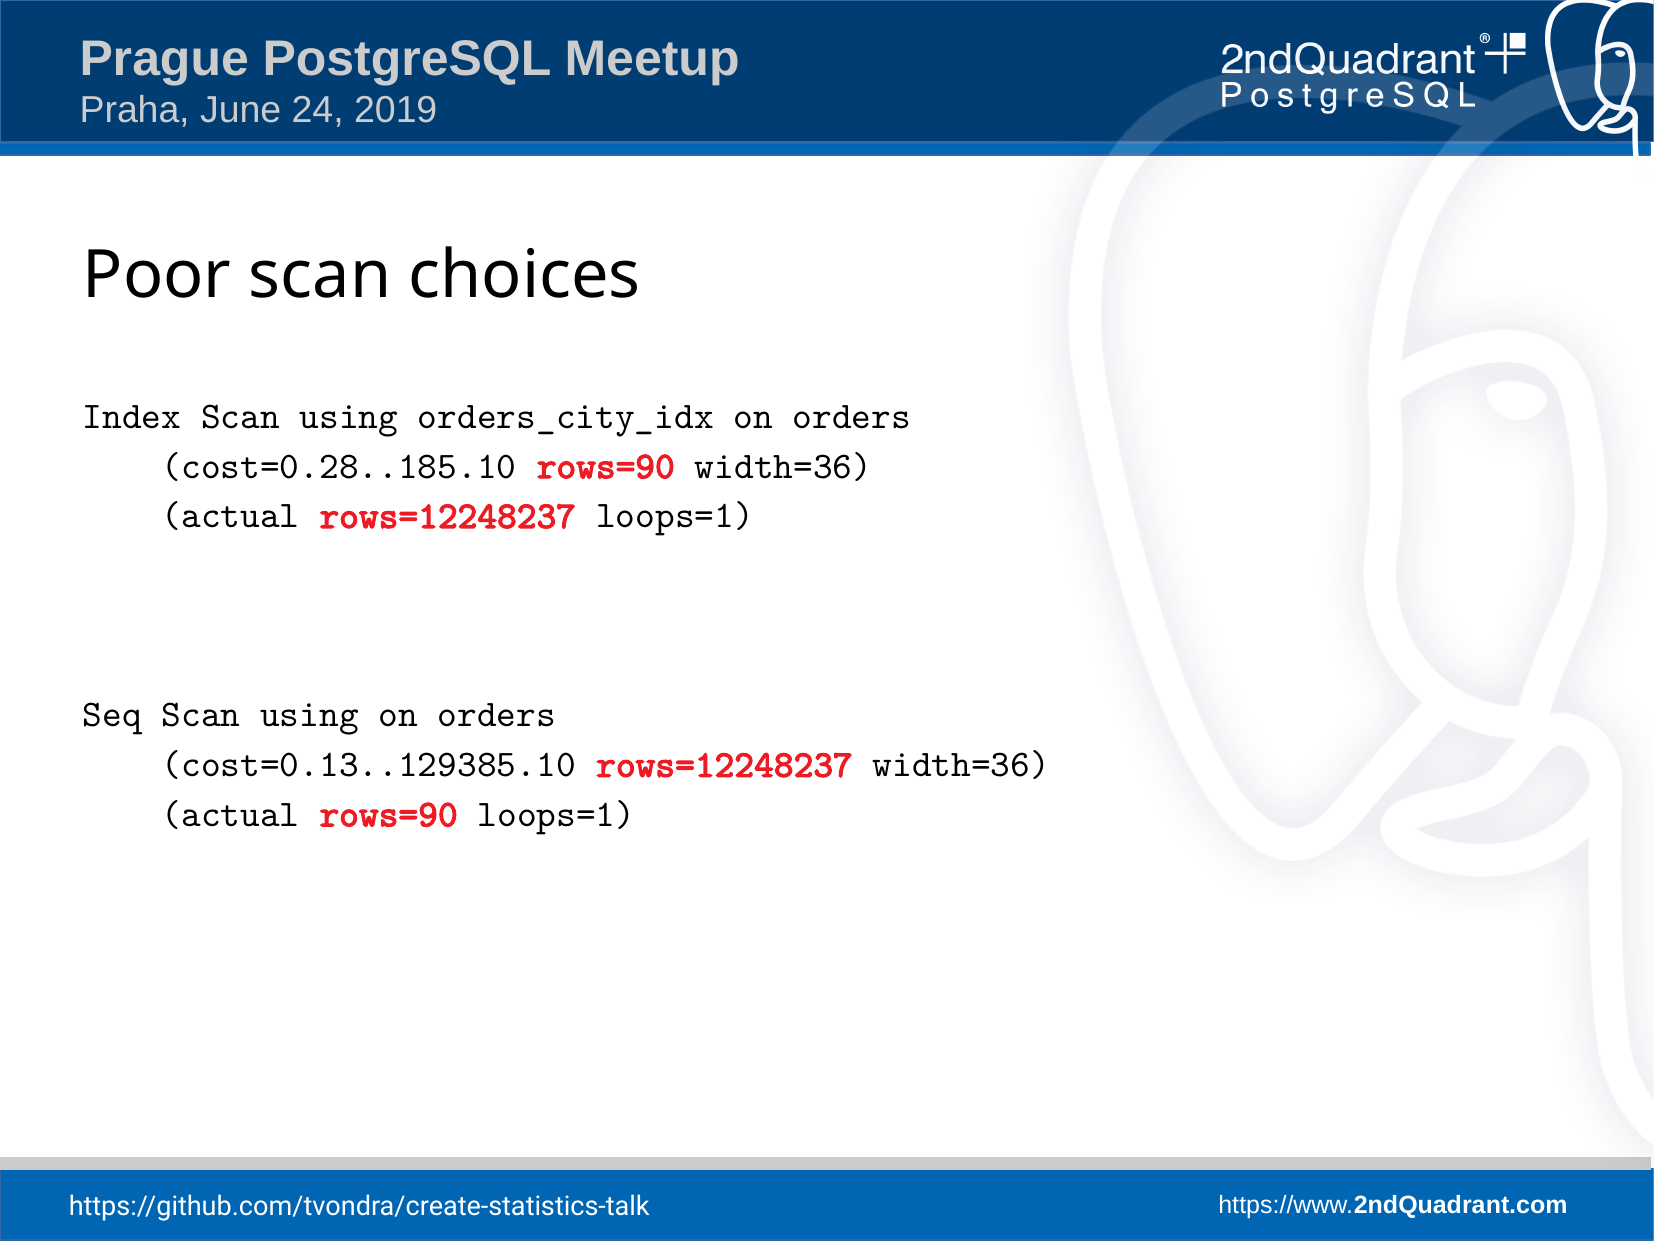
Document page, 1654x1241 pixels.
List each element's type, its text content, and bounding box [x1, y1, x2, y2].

picture [632, 0, 1654, 1241]
title Poor scan choices [82, 167, 1571, 375]
list Index Scan using orders_city_idx on orders (cost=0.28..185.10 rows=90 width=36) (actual rows=12248237 loops=1) Seq Scan using on orders (cost=0.13..129385.10 rows=12248237 width=36) (actual rows=90 loops=1) [82, 390, 1571, 1110]
